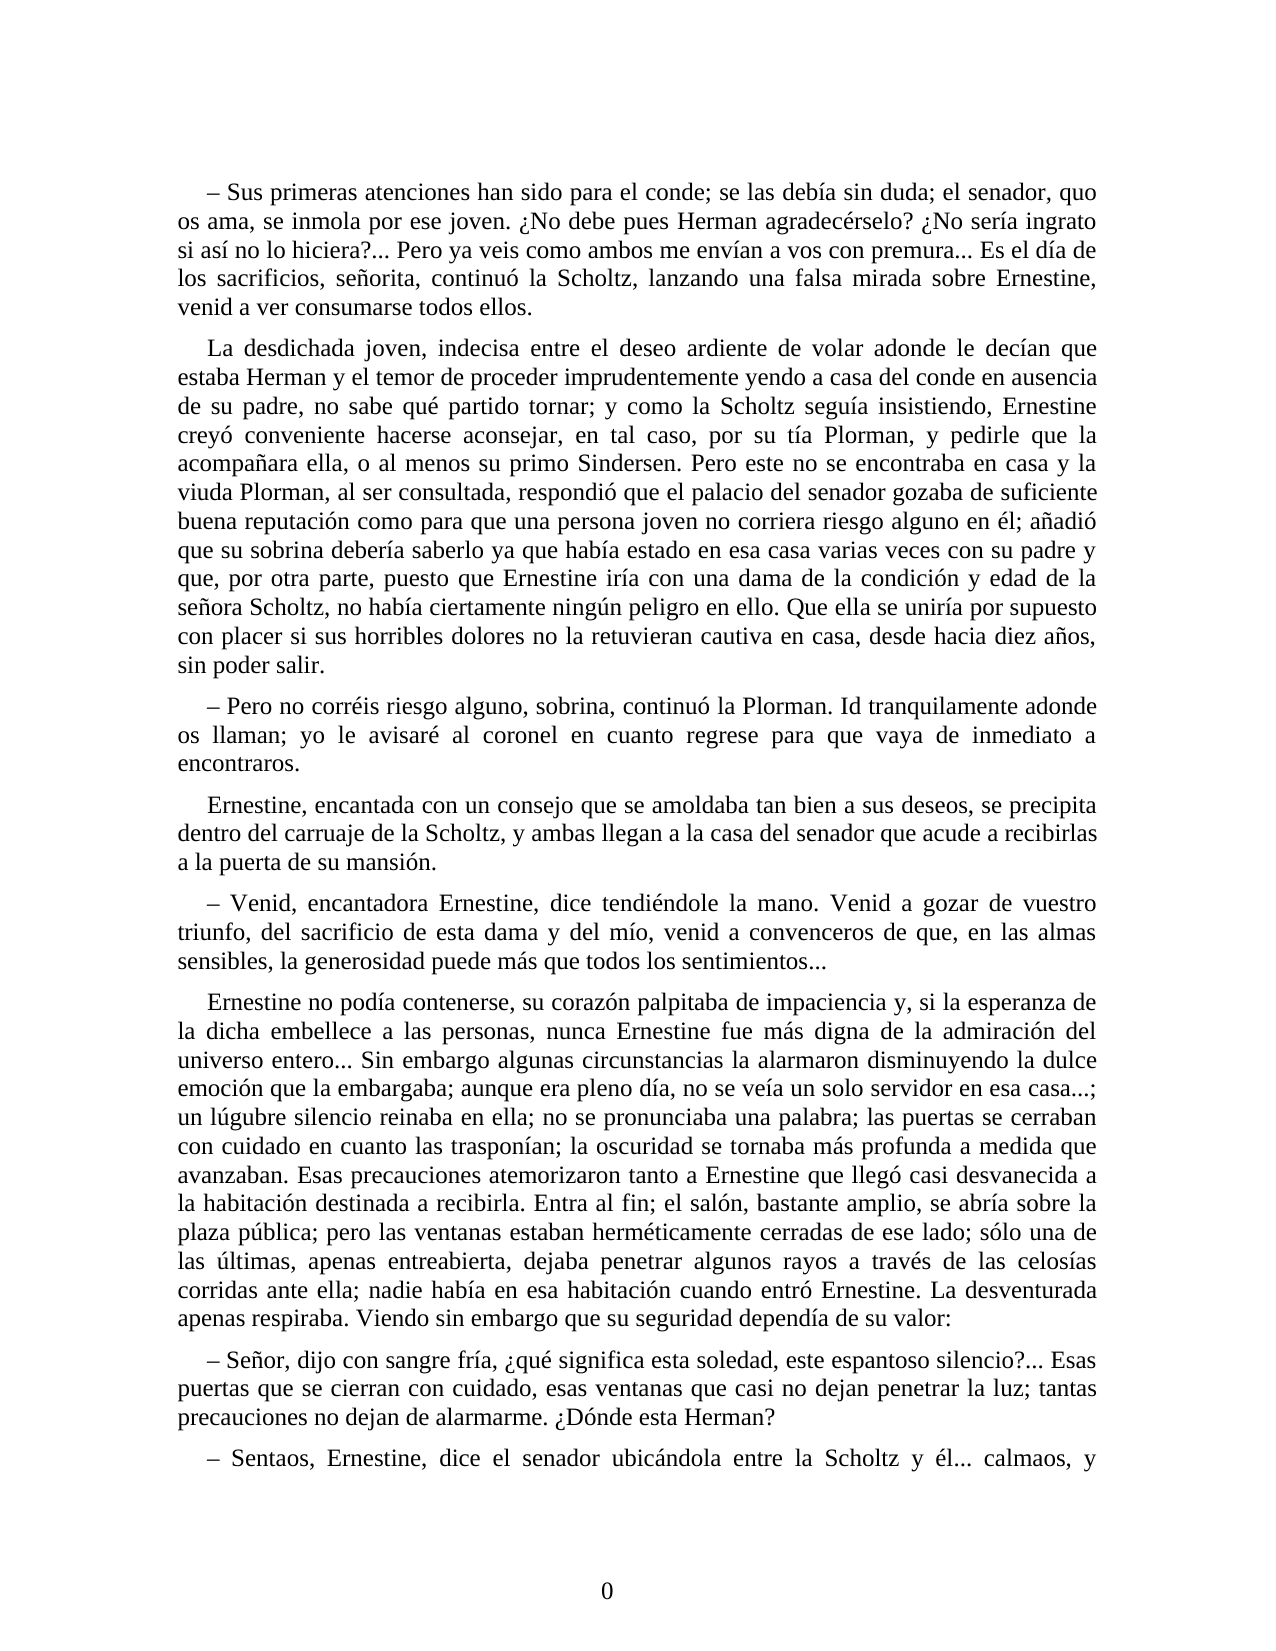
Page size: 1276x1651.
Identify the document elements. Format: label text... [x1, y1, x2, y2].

text – Sentaos, Ernestine, dice el senador ubicándola entre la Scholtz y él... calmaos, y [177, 1443, 1098, 1472]
text – Pero no corréis riesgo alguno, sobrina, continuó la Plorman. Id tranquilamente adonde os llaman; yo le avisaré al coronel en cuanto regrese para que vaya de inmediato a encontraros. [177, 691, 1098, 777]
text Ernestine no podía contenerse, su corazón palpitaba de impaciencia y, si la esperanza de la dicha embellece a las personas, nunca Ernestine fue más digna de la admiración del universo entero... Sin embargo algunas circunstancias la alarmaron disminuyendo la dulce emoción que la embargaba; aunque era pleno día, no se veía un solo servidor en esa casa...; un lúgubre silencio reinaba en ella; no se pronunciaba una palabra; las puertas se cerraban con cuidado en cuanto las trasponían; la oscuridad se tornaba más profunda a medida que avanzaban. Esas precauciones atemorizaron tanto a Ernestine que llegó casi desvanecida a la habitación destinada a recibirla. Entra al fin; el salón, bastante amplio, se abría sobre la plaza pública; pero las ventanas estaban herméticamente cerradas de ese lado; sólo una de las últimas, apenas entreabierta, dejaba penetrar algunos rayos a través de las celosías corridas ante ella; nadie había en esa habitación cuando entró Ernestine. La desventurada apenas respiraba. Viendo sin embargo que su seguridad dependía de su valor: [177, 987, 1098, 1332]
text – Venid, encantadora Ernestine, dice tendiéndole la mano. Venid a gozar de vuestro triunfo, del sacrificio de esta dama y del mío, venid a convenceros de que, en las almas sensibles, la generosidad puede más que todos los sentimientos... [177, 888, 1098, 975]
text La desdichada joven, indecisa entre el deseo ardiente de volar adonde le decían que estaba Herman y el temor de proceder imprudentemente yendo a casa del conde en ausencia de su padre, no sabe qué partido tornar; y como la Scholtz seguía insistiendo, Ernestine creyó conveniente hacerse aconsejar, en tal caso, por su tía Plorman, y pedirle que la acompañara ella, o al menos su primo Sindersen. Pero este no se encontraba en casa y la viuda Plorman, al ser consultada, respondió que el palacio del senador gozaba de suficiente buena reputación como para que una persona joven no corriera riesgo alguno en él; añadió que su sobrina debería saberlo ya que había estado en esa casa varias veces con su padre y que, por otra parte, puesto que Ernestine iría con una dama de la condición y edad de la señora Scholtz, no había ciertamente ningún peligro en ello. Que ella se uniría por supuesto con placer si sus horribles dolores no la retuvieran cautiva en casa, desde hacia diez años, sin poder salir. [177, 333, 1098, 678]
text – Sus primeras atenciones han sido para el conde; se las debía sin duda; el senador, quo os ama, se inmola por ese joven. ¿No debe pues Herman agradecérselo? ¿No sería ingrato si así no lo hiciera?... Pero ya veis como ambos me envían a vos con premura... Es el día de los sacrificios, señorita, continuó la Scholtz, lanzando una falsa mirada sobre Ernestine, venid a ver consumarse todos ellos. [177, 177, 1098, 321]
text – Señor, dijo con sangre fría, ¿qué significa esta soledad, este espantoso silencio?... Esas puertas que se cierran con cuidado, esas ventanas que casi no dejan penetrar la luz; tantas precauciones no dejan de alarmarme. ¿Dónde esta Herman? [177, 1345, 1098, 1431]
text Ernestine, encantada con un consejo que se amoldaba tan bien a sus deseos, se precipita dentro del carruaje de la Scholtz, y ambas llegan a la casa del senador que acude a recibirlas a la puerta de su mansión. [177, 790, 1098, 876]
